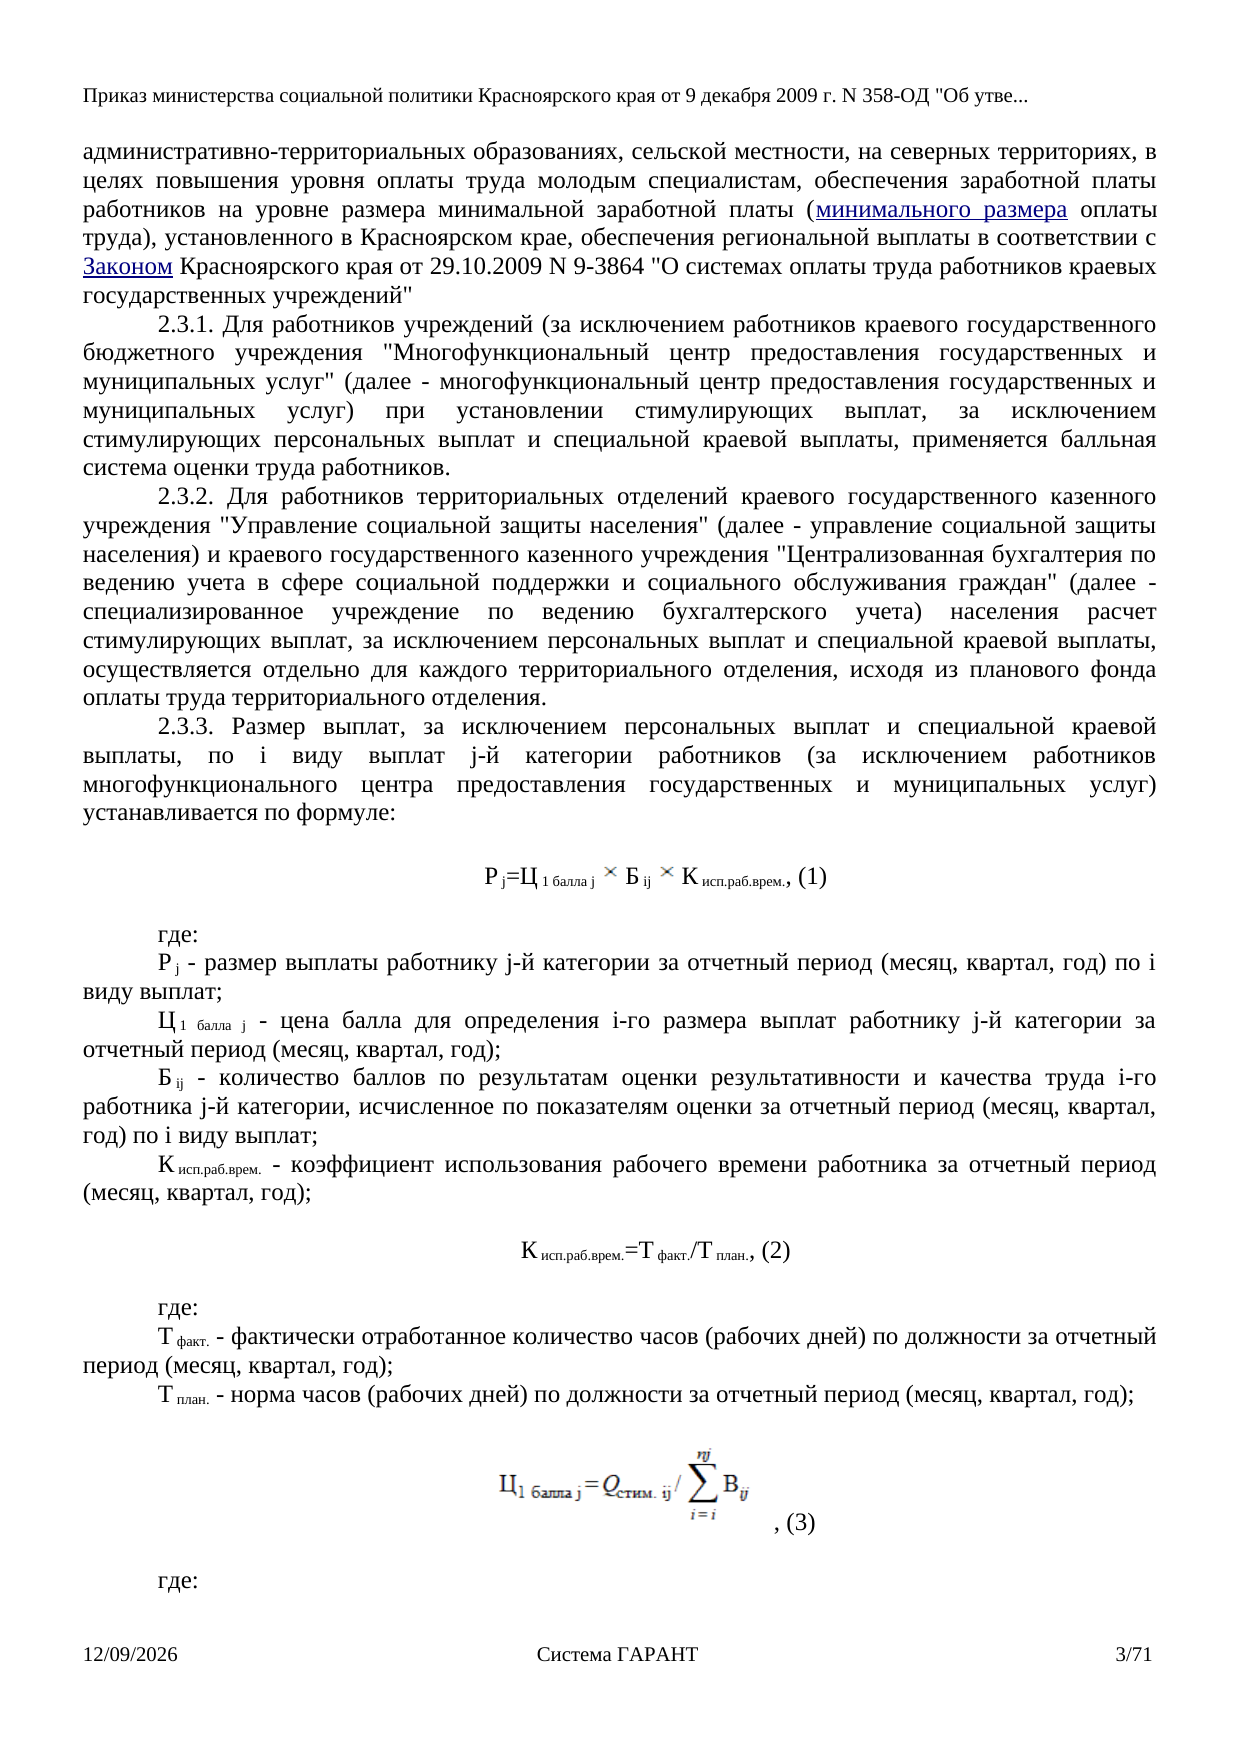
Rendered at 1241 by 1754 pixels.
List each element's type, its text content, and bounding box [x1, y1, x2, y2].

text 2.3.3. Размер выплат, за исключением персональных выплат и специальной краевой выплаты, по i виду выплат j-й категории работников (за исключением работников многофункционального центра предоставления государственных и муниципальных услуг) устанавливается по формуле: [83, 711, 1157, 826]
text T факт. - фактически отработанное количество часов (рабочих дней) по должности за отчетный период (месяц, квартал, год); [83, 1321, 1157, 1379]
text Ц 1 балла j - цена балла для определения i-го размера выплат работнику j-й категории за отчетный период (месяц, квартал, год); [83, 1005, 1157, 1062]
picture [495, 1436, 768, 1531]
text Б ij - количество баллов по результатам оценки результативности и качества труда i-го работника j-й категории, исчисленное по показателям оценки за отчетный период (месяц, квартал, год) по i виду выплат; [83, 1062, 1157, 1149]
picture [601, 854, 619, 885]
text Р j=Ц 1 балла j Б ij К исп.раб.врем., (1) [83, 855, 1157, 890]
text где: [83, 1565, 1157, 1594]
text административно-территориальных образованиях, сельской местности, на северных территориях, в целях повышения уровня оплаты труда молодым специалистам, обеспечения заработной платы работников на уровне размера минимальной заработной платы (минимального размера оплаты труда), установленного в Красноярском крае, обеспечения региональной выплаты в соответствии с Законом Красноярского края от 29.10.2009 N 9-3864 "О системах оплаты труда работников краевых государственных учреждений" [83, 136, 1157, 309]
text , (3) [83, 1436, 1157, 1536]
picture [657, 854, 676, 885]
text где: [83, 919, 1157, 947]
text К исп.раб.врем.=T факт./T план., (2) [83, 1235, 1157, 1264]
text 2.3.1. Для работников учреждений (за исключением работников краевого государственного бюджетного учреждения "Многофункциональный центр предоставления государственных и муниципальных услуг" (далее - многофункциональный центр предоставления государственных и муниципальных услуг) при установлении стимулирующих выплат, за исключением стимулирующих персональных выплат и специальной краевой выплаты, применяется балльная система оценки труда работников. [83, 309, 1157, 481]
text Р j - размер выплаты работнику j-й категории за отчетный период (месяц, квартал, год) по i виду выплат; [83, 947, 1157, 1005]
text К исп.раб.врем. - коэффициент использования рабочего времени работника за отчетный период (месяц, квартал, год); [83, 1149, 1157, 1206]
text T план. - норма часов (рабочих дней) по должности за отчетный период (месяц, квартал, год); [83, 1379, 1157, 1407]
text 2.3.2. Для работников территориальных отделений краевого государственного казенного учреждения "Управление социальной защиты населения" (далее - управление социальной защиты населения) и краевого государственного казенного учреждения "Централизованная бухгалтерия по ведению учета в сфере социальной поддержки и социального обслуживания граждан" (далее - специализированное учреждение по ведению бухгалтерского учета) населения расчет стимулирующих выплат, за исключением персональных выплат и специальной краевой выплаты, осуществляется отдельно для каждого территориального отделения, исходя из планового фонда оплаты труда территориального отделения. [83, 481, 1157, 711]
text где: [83, 1292, 1157, 1321]
